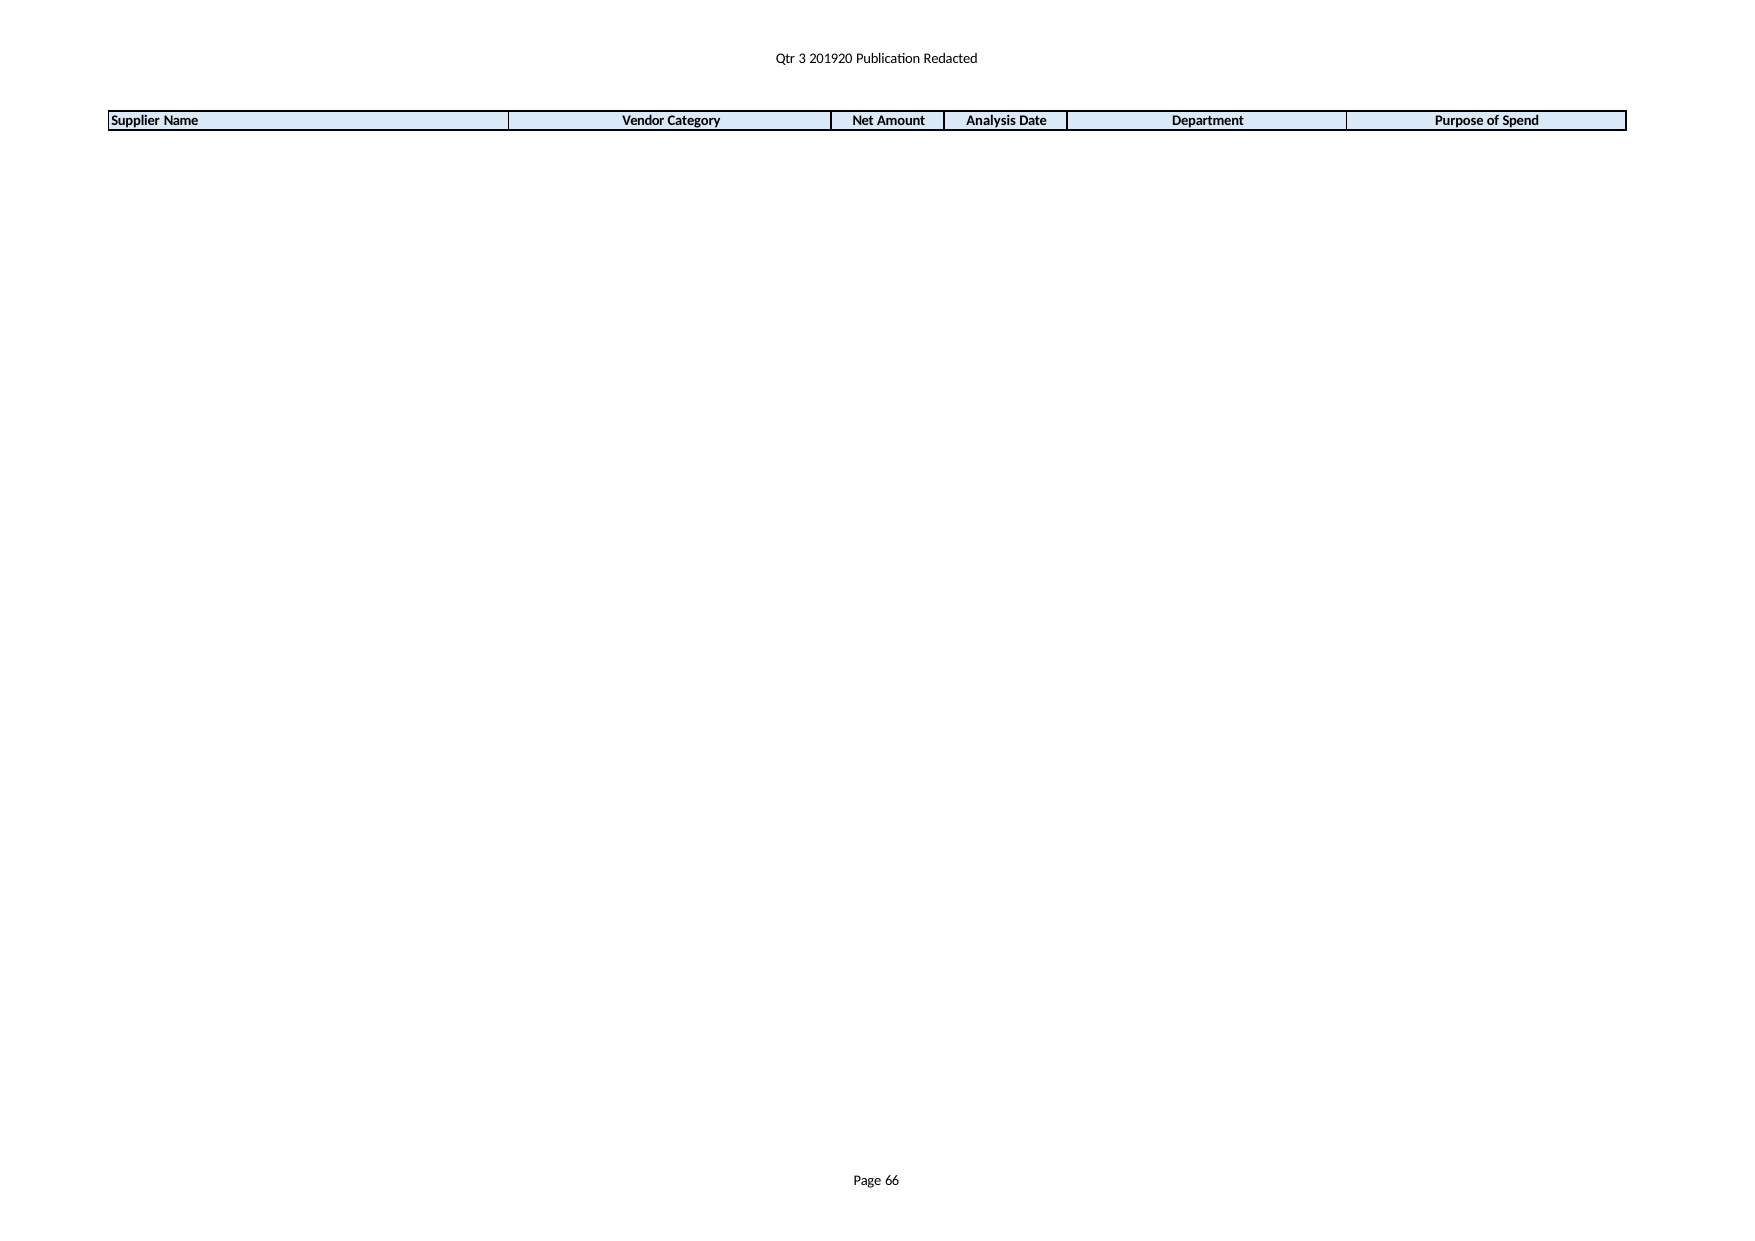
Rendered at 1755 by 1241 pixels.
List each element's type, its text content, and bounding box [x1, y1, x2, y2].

table_header Analysis Date [945, 112, 1066, 129]
table_header Vendor Category [509, 112, 830, 129]
table_header Supplier Name [109, 112, 508, 129]
table_header Net Amount [832, 112, 943, 129]
table_header Department [1068, 112, 1346, 129]
table_header Purpose of Spend [1347, 112, 1625, 129]
